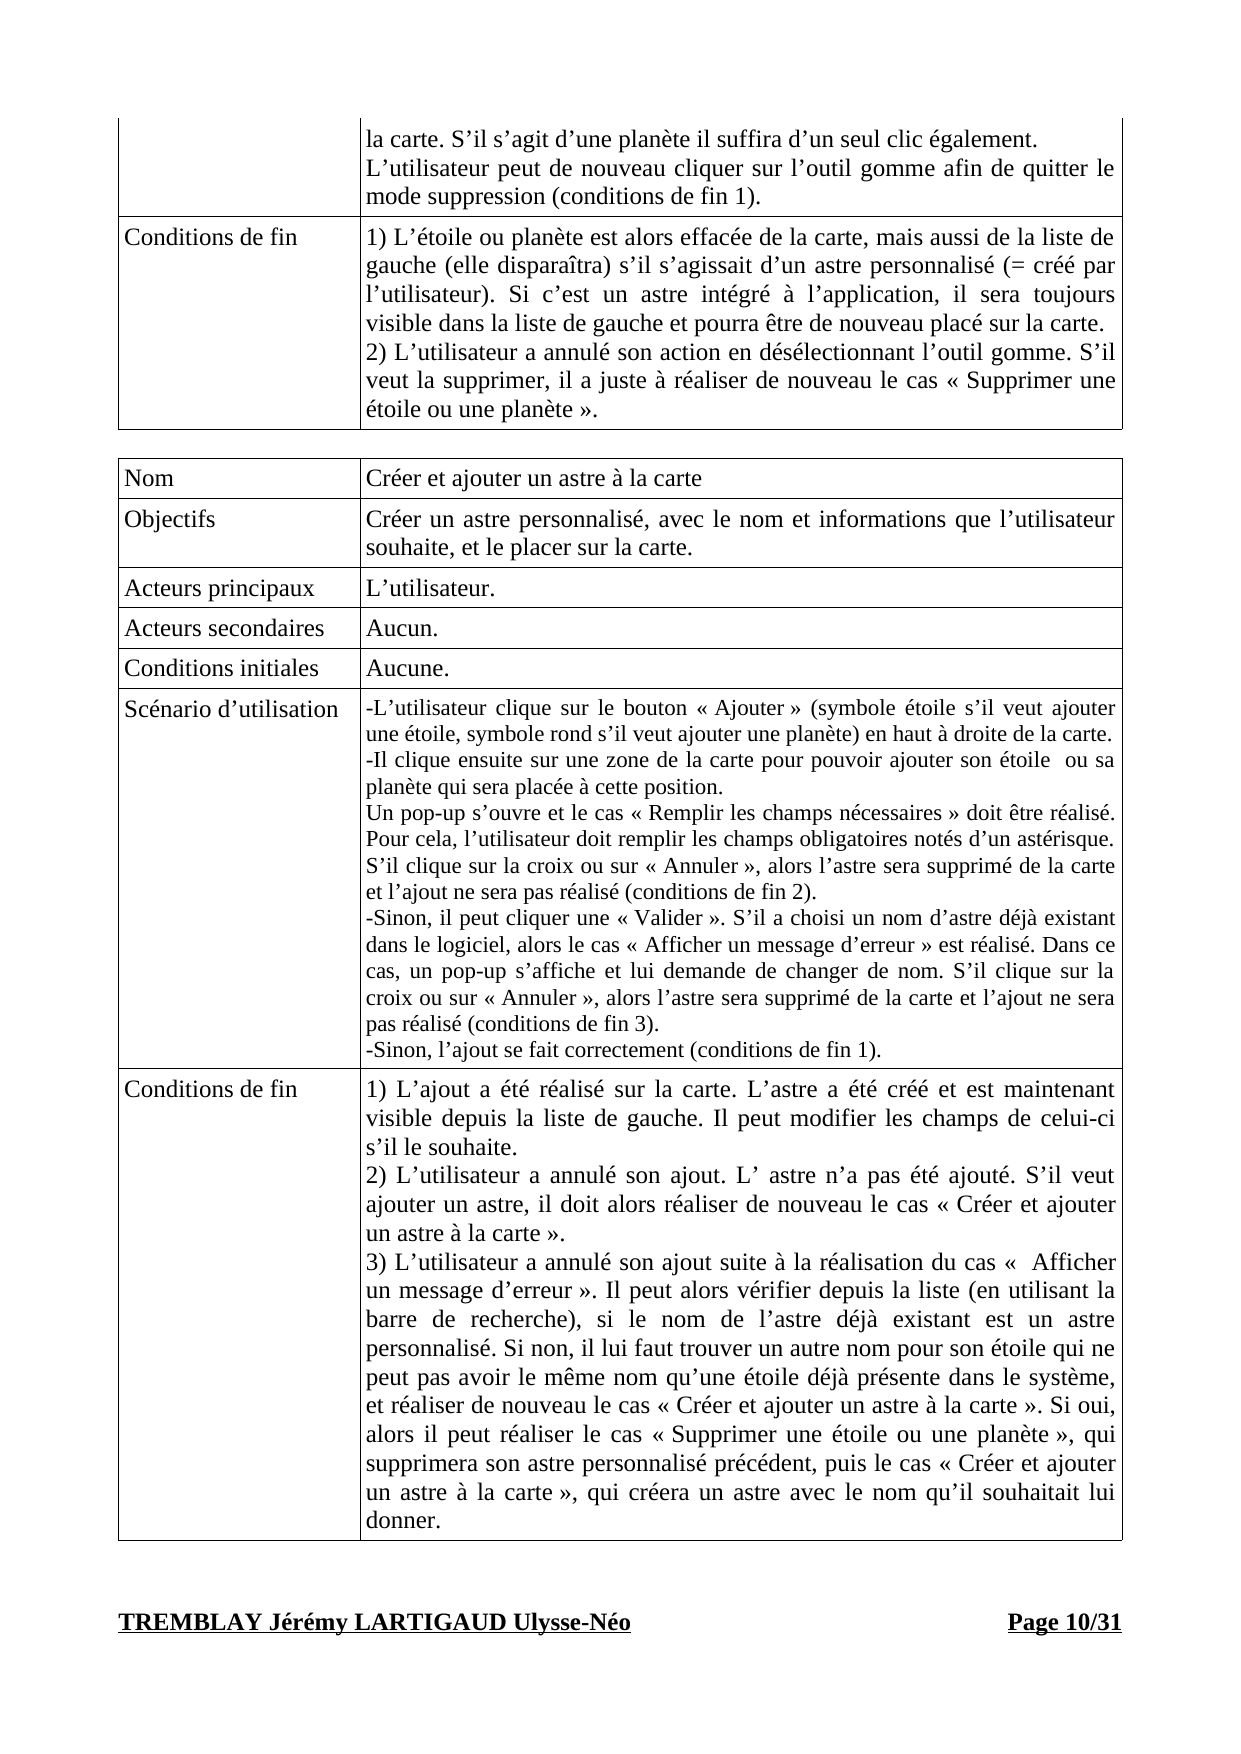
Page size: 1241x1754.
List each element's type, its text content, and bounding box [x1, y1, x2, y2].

table_cell la carte. S’il s’agit d’une planète il suffira d’un seul clic également. L’utilisateur peut de nouveau cliquer sur l’outil gomme afin de quitter le mode suppression (conditions de fin 1). [361, 118, 1122, 216]
table_cell Objectifs [119, 499, 360, 567]
table_cell [119, 118, 360, 216]
table_cell -L’utilisateur clique sur le bouton « Ajouter » (symbole étoile s’il veut ajouter une étoile, symbole rond s’il veut ajouter une planète) en haut à droite de la carte. -Il clique ensuite sur une zone de la carte pour pouvoir ajouter son étoile ou sa planète qui sera placée à cette position. Un pop-up s’ouvre et le cas « Remplir les champs nécessaires » doit être réalisé. Pour cela, l’utilisateur doit remplir les champs obligatoires notés d’un astérisque. S’il clique sur la croix ou sur « Annuler », alors l’astre sera supprimé de la carte et l’ajout ne sera pas réalisé (conditions de fin 2). -Sinon, il peut cliquer une « Valider ». S’il a choisi un nom d’astre déjà existant dans le logiciel, alors le cas « Afficher un message d’erreur » est réalisé. Dans ce cas, un pop-up s’affiche et lui demande de changer de nom. S’il clique sur la croix ou sur « Annuler », alors l’astre sera supprimé de la carte et l’ajout ne sera pas réalisé (conditions de fin 3). -Sinon, l’ajout se fait correctement (conditions de fin 1). [361, 689, 1122, 1068]
table_cell Acteurs principaux [119, 568, 360, 607]
table_cell Aucun. [361, 608, 1122, 648]
table_cell 1) L’ajout a été réalisé sur la carte. L’astre a été créé et est maintenant visible depuis la liste de gauche. Il peut modifier les champs de celui-ci s’il le souhaite. 2) L’utilisateur a annulé son ajout. L’ astre n’a pas été ajouté. S’il veut ajouter un astre, il doit alors réaliser de nouveau le cas « Créer et ajouter un astre à la carte ». 3) L’utilisateur a annulé son ajout suite à la réalisation du cas « Afficher un message d’erreur ». Il peut alors vérifier depuis la liste (en utilisant la barre de recherche), si le nom de l’astre déjà existant est un astre personnalisé. Si non, il lui faut trouver un autre nom pour son étoile qui ne peut pas avoir le même nom qu’une étoile déjà présente dans le système, et réaliser de nouveau le cas « Créer et ajouter un astre à la carte ». Si oui, alors il peut réaliser le cas « Supprimer une étoile ou une planète », qui supprimera son astre personnalisé précédent, puis le cas « Créer et ajouter un astre à la carte », qui créera un astre avec le nom qu’il souhaitait lui donner. [361, 1069, 1122, 1540]
table_header Créer et ajouter un astre à la carte [361, 459, 1122, 498]
table_cell Créer un astre personnalisé, avec le nom et informations que l’utilisateur souhaite, et le placer sur la carte. [361, 499, 1122, 567]
table_cell Scénario d’utilisation [119, 689, 360, 1068]
table_cell Conditions de fin [119, 1069, 360, 1540]
table_cell Conditions initiales [119, 649, 360, 688]
table_cell Acteurs secondaires [119, 608, 360, 648]
table_cell 1) L’étoile ou planète est alors effacée de la carte, mais aussi de la liste de gauche (elle disparaîtra) s’il s’agissait d’un astre personnalisé (= créé par l’utilisateur). Si c’est un astre intégré à l’application, il sera toujours visible dans la liste de gauche et pourra être de nouveau placé sur la carte. 2) L’utilisateur a annulé son action en désélectionnant l’outil gomme. S’il veut la supprimer, il a juste à réaliser de nouveau le cas « Supprimer une étoile ou une planète ». [361, 217, 1122, 429]
table_cell Aucune. [361, 649, 1122, 688]
table_header Nom [119, 459, 360, 498]
table_cell Conditions de fin [119, 217, 360, 429]
table_cell L’utilisateur. [361, 568, 1122, 607]
